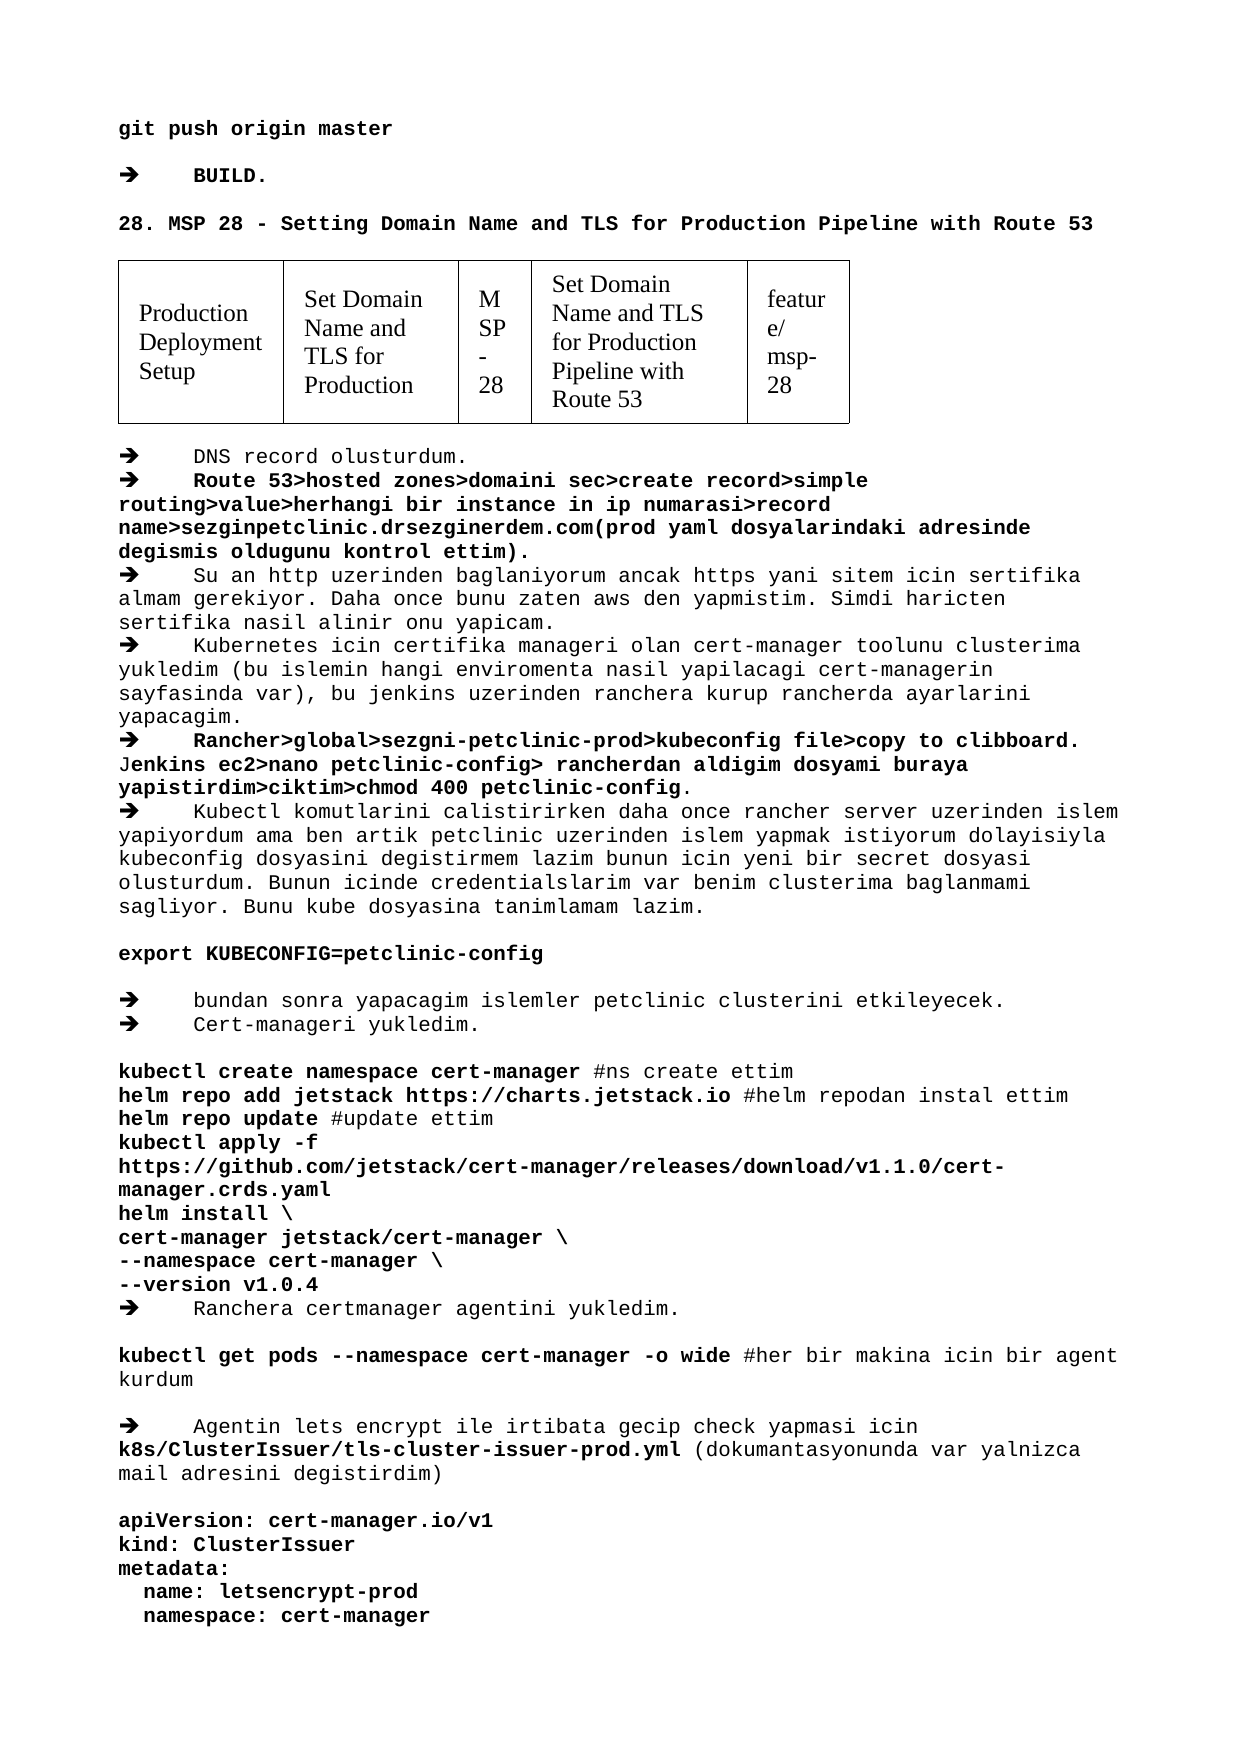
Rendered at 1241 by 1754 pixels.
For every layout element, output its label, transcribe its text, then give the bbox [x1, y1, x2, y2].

list Agentin lets encrypt ile irtibata gecip check yapmasi icin k8s/ClusterIssuer/tls-cluster-issuer-prod.yml (dokumantasyonunda var yalnizca mail adresini degistirdim) [118, 1416, 1122, 1487]
list cert-manager jetstack/cert-manager \ [118, 1227, 1122, 1250]
text metadata: [118, 1558, 1122, 1581]
text kubectl create namespace cert-manager #ns create ettim [118, 1061, 1122, 1085]
list bundan sonra yapacagim islemler petclinic clusterini etkileyecek. [118, 990, 1122, 1014]
table_header Set Domain Name and TLS for Production Pipeline with Route 53 [532, 261, 747, 423]
list Rancher>global>sezgni-petclinic-prod>kubeconfig file>copy to clibboard. Jenkins ec2>nano petclinic-config> rancherdan aldigim dosyami buraya yapistirdim>ciktim>chmod 400 petclinic-config. [118, 730, 1122, 801]
text kubectl get pods --namespace cert-manager -o wide #her bir makina icin bir agent kurdum [118, 1345, 1122, 1392]
list Kubectl komutlarini calistirirken daha once rancher server uzerinden islem yapiyordum ama ben artik petclinic uzerinden islem yapmak istiyorum dolayisiyla kubeconfig dosyasini degistirmem lazim bunun icin yeni bir secret dosyasi olusturdum. Bunun icinde credentialslarim var benim clusterima baglanmami sagliyor. Bunu kube dosyasina tanimlamam lazim. [118, 801, 1122, 919]
list --version v1.0.4 [118, 1274, 1122, 1298]
table_header feature/msp-28 [748, 261, 849, 423]
text export KUBECONFIG=petclinic-config [118, 943, 1122, 967]
text namespace: cert-manager [118, 1605, 1122, 1629]
list Route 53>hosted zones>domaini sec>create record>simple routing>value>herhangi bir instance in ip numarasi>record name>sezginpetclinic.drsezginerdem.com(prod yaml dosyalarindaki adresinde degismis oldugunu kontrol ettim). [118, 470, 1122, 564]
list Kubernetes icin certifika manageri olan cert-manager toolunu clusterima yukledim (bu islemin hangi enviromenta nasil yapilacagi cert-managerin sayfasinda var), bu jenkins uzerinden ranchera kurup rancherda ayarlarini yapacagim. [118, 636, 1122, 730]
table_header MSP-28 [459, 261, 531, 423]
list Su an http uzerinden baglaniyorum ancak https yani sitem icin sertifika almam gerekiyor. Daha once bunu zaten aws den yapmistim. Simdi haricten sertifika nasil alinir onu yapicam. [118, 564, 1122, 636]
list Ranchera certmanager agentini yukledim. [118, 1298, 1122, 1321]
text name: letsencrypt-prod [118, 1581, 1122, 1605]
text helm repo update #update ettim [118, 1108, 1122, 1132]
list DNS record olusturdum. [118, 446, 1122, 470]
table_header Set Domain Name and TLS for Production [284, 261, 458, 423]
text git push origin master [118, 118, 1122, 142]
list helm install \ [118, 1203, 1122, 1227]
list BUILD. [118, 165, 1122, 189]
text 28. MSP 28 - Setting Domain Name and TLS for Production Pipeline with Route 53 [118, 213, 1122, 236]
table_header Production Deployment Setup [119, 261, 283, 423]
list Cert-manageri yukledim. [118, 1014, 1122, 1037]
text kind: ClusterIssuer [118, 1534, 1122, 1558]
text helm repo add jetstack https://charts.jetstack.io #helm repodan instal ettim [118, 1085, 1122, 1108]
text kubectl apply -f https://github.com/jetstack/cert-manager/releases/download/v1.1.0/cert-manager.crds.yaml [118, 1132, 1122, 1203]
list --namespace cert-manager \ [118, 1250, 1122, 1274]
text apiVersion: cert-manager.io/v1 [118, 1510, 1122, 1534]
